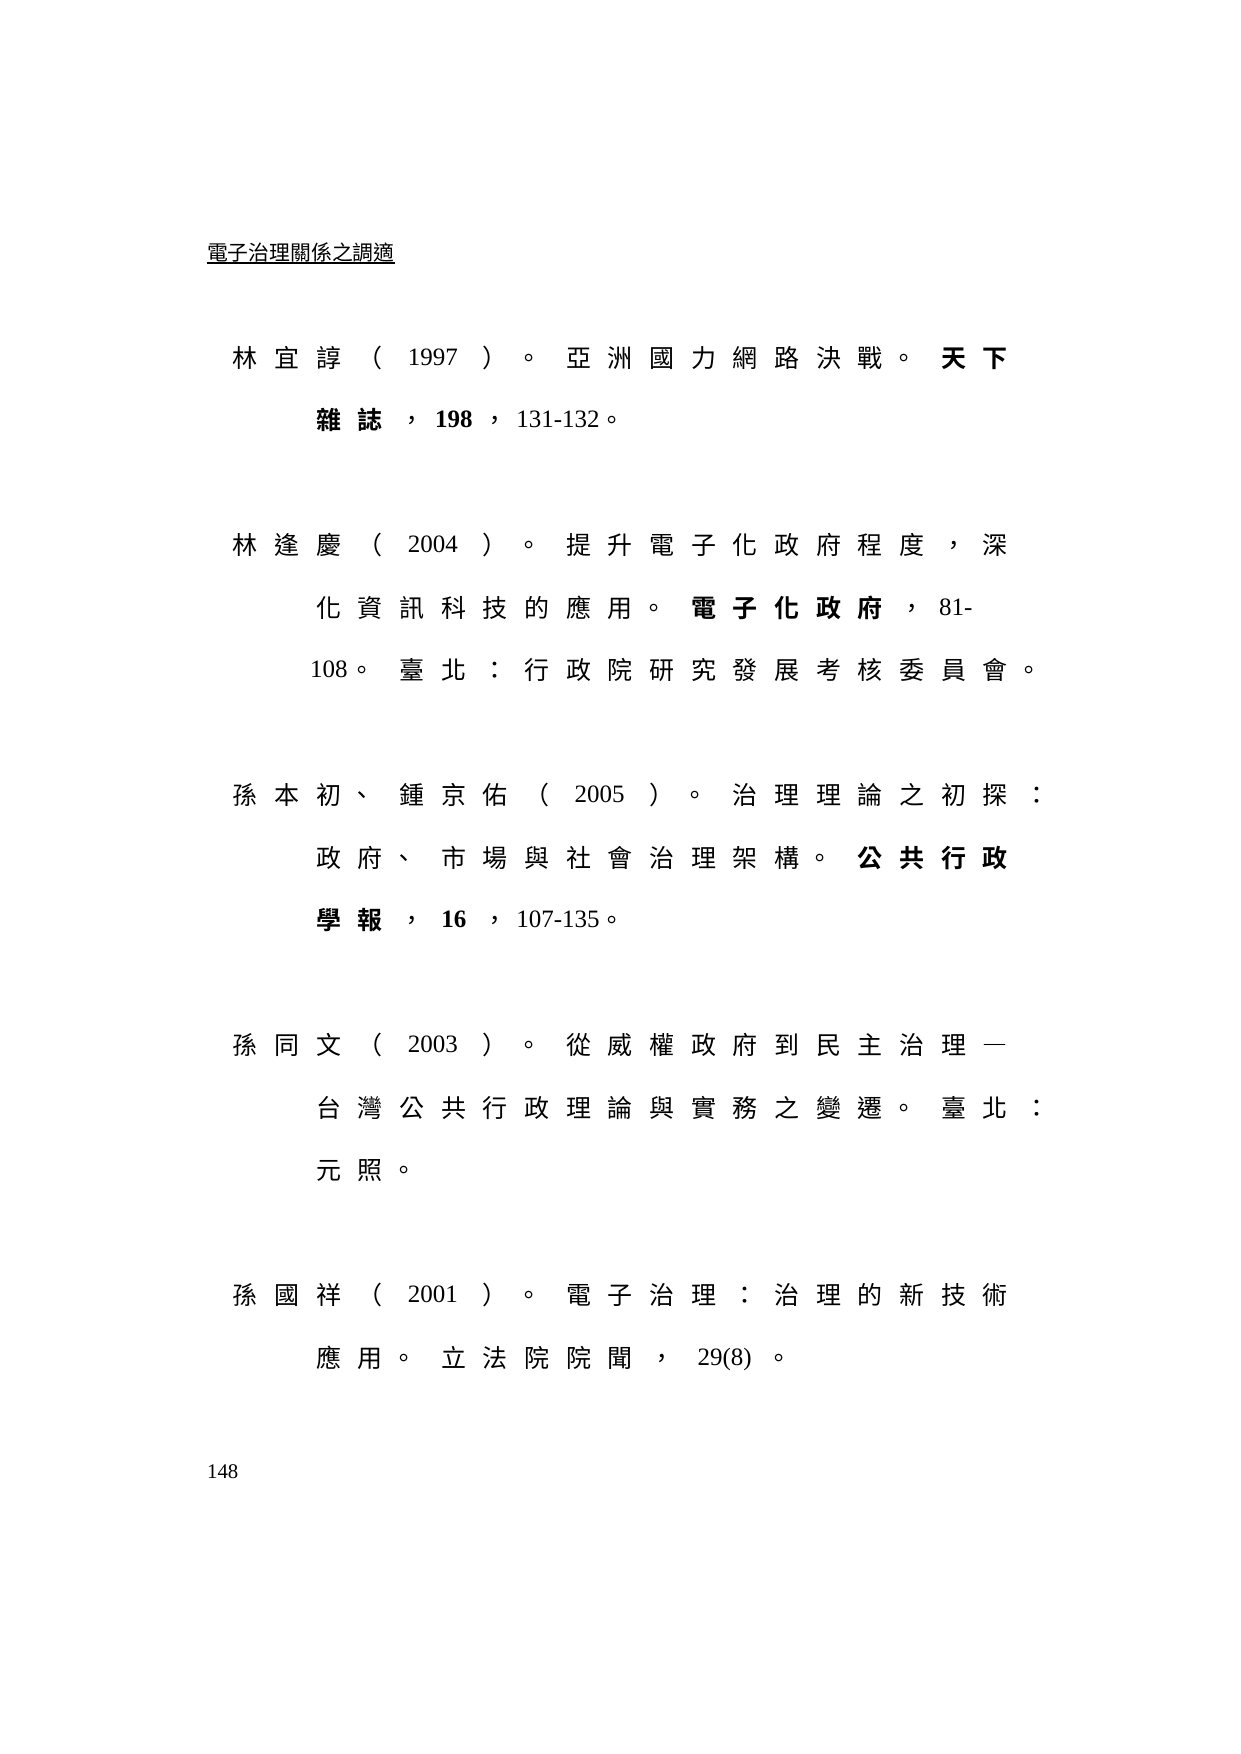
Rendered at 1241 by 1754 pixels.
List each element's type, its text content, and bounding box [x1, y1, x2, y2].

text 林宜諄（1997）。亞洲國力網路決戰。天下雜誌，198，131-132。 [224, 314, 1016, 439]
text 孫同文（2003）。從威權政府到民主治理—台灣公共行政理論與實務之變遷。臺北：元照。 [224, 1002, 1016, 1189]
text 孫本初、鍾京佑（2005）。治理理論之初探：政府、市場與社會治理架構。公共行政學報，16，107-135。 [224, 752, 1016, 939]
text 林逢慶（2004）。提升電子化政府程度，深化資訊科技的應用。電子化政府，81-108。臺北：行政院研究發展考核委員會。 [224, 502, 1016, 689]
text 孫國祥（2001）。電子治理：治理的新技術應用。立法院院聞，29(8)。 [224, 1252, 1016, 1377]
